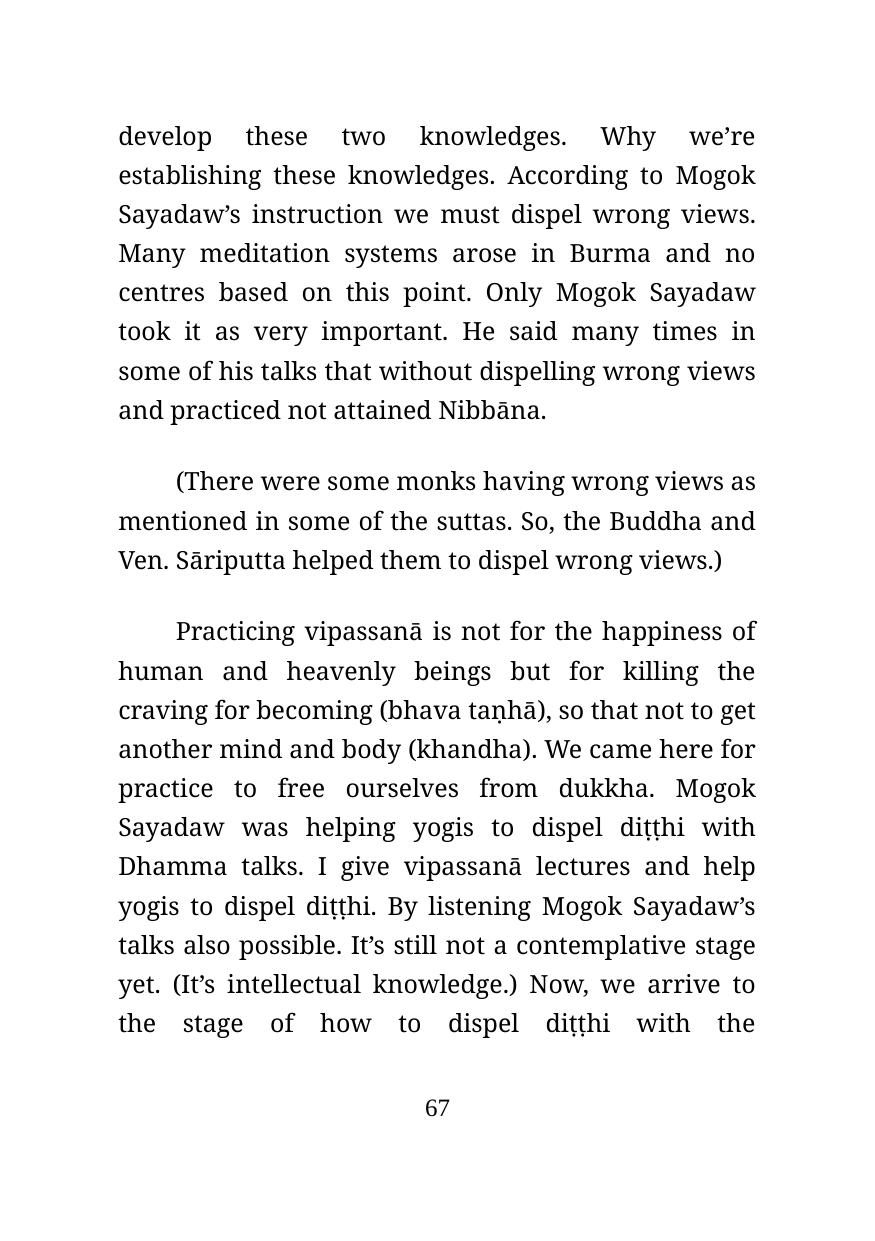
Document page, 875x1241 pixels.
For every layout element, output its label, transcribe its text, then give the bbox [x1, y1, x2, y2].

text develop these two knowledges. Why we’re establishing these knowledges. According to Mogok Sayadaw’s instruction we must dispel wrong views. Many meditation systems arose in Burma and no centres based on this point. Only Mogok Sayadaw took it as very important. He said many times in some of his talks that without dispelling wrong views and practiced not attained Nibbāna. [118, 118, 756, 426]
text Practicing vipassanā is not for the happiness of human and heavenly beings but for killing the craving for becoming (bhava taṇhā), so that not to get another mind and body (khandha). We came here for practice to free ourselves from dukkha. Mogok Sayadaw was helping yogis to dispel diṭṭhi with Dhamma talks. I give vipassanā lectures and help yogis to dispel diṭṭhi. By listening Mogok Sayadaw’s talks also possible. It’s still not a contemplative stage yet. (It’s intellectual knowledge.) Now, we arrive to the stage of how to dispel diṭṭhi with the [118, 614, 756, 1040]
text (There were some monks having wrong views as mentioned in some of the suttas. So, the Buddha and Ven. Sāriputta helped them to dispel wrong views.) [118, 464, 756, 576]
